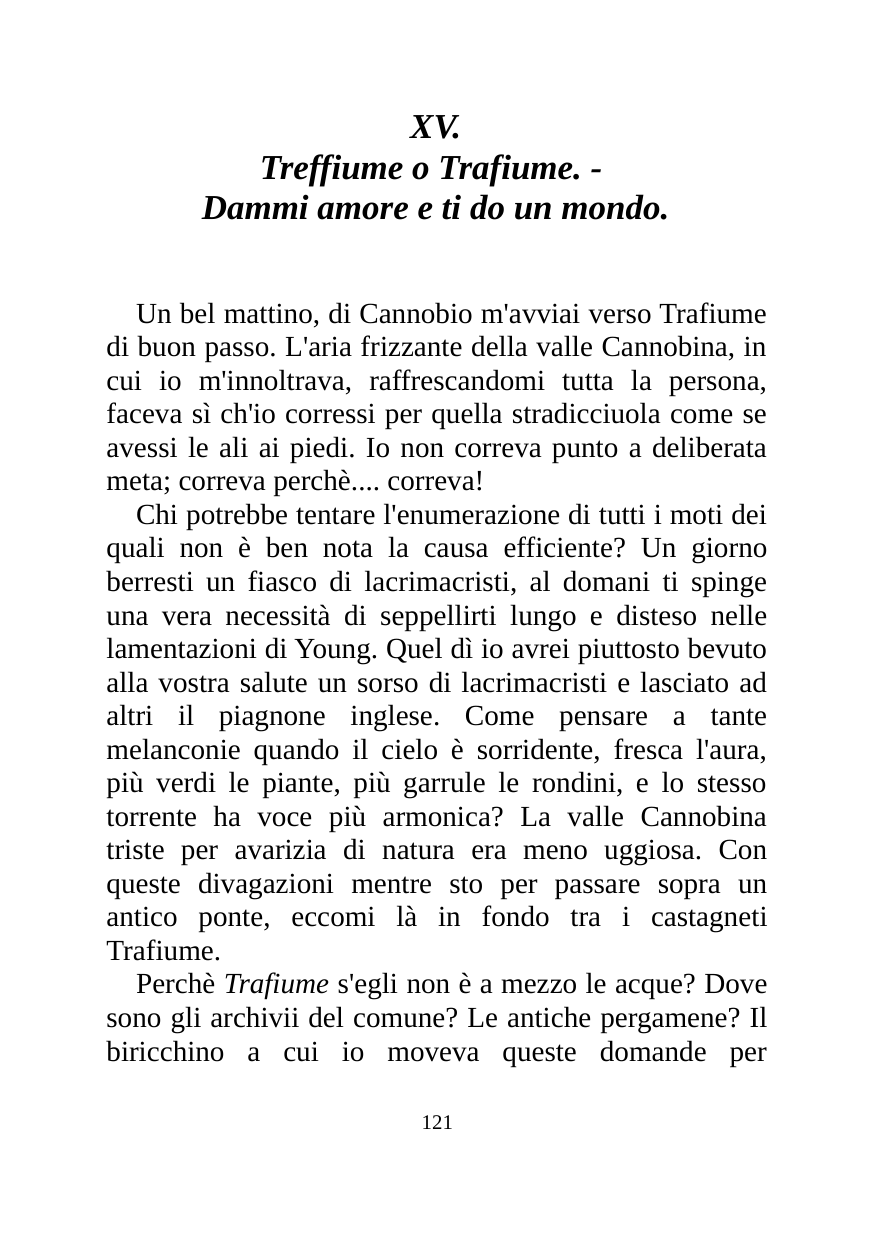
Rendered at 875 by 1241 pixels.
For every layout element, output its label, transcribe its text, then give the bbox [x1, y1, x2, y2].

text Perchè Trafiume s'egli non è a mezzo le acque? Dove sono gli archivii del comune? Le antiche pergamene? Il biricchino a cui io moveva queste domande per [106, 967, 768, 1067]
text Chi potrebbe tentare l'enumerazione di tutti i moti dei quali non è ben nota la causa efficiente? Un giorno berresti un fiasco di lacrimacristi, al domani ti spinge una vera necessità di seppellirti lungo e disteso nelle lamentazioni di Young. Quel dì io avrei piuttosto bevuto alla vostra salute un sorso di lacrimacristi e lasciato ad altri il piagnone inglese. Come pensare a tante melanconie quando il cielo è sorridente, fresca l'aura, più verdi le piante, più garrule le rondini, e lo stesso torrente ha voce più armonica? La valle Cannobina triste per avarizia di natura era meno uggiosa. Con queste divagazioni mentre sto per passare sopra un antico ponte, eccomi là in fondo tra i castagneti Trafiume. [106, 497, 768, 967]
text Un bel mattino, di Cannobio m'avviai verso Trafiume di buon passo. L'aria frizzante della valle Cannobina, in cui io m'innoltrava, raffrescandomi tutta la persona, faceva sì ch'io corressi per quella stradicciuola come se avessi le ali ai piedi. Io non correva punto a deliberata meta; correva perchè.... correva! [106, 296, 768, 497]
subtitle XV. Treffiume o Trafiume. - Dammi amore e ti do un mondo. [106, 106, 768, 227]
